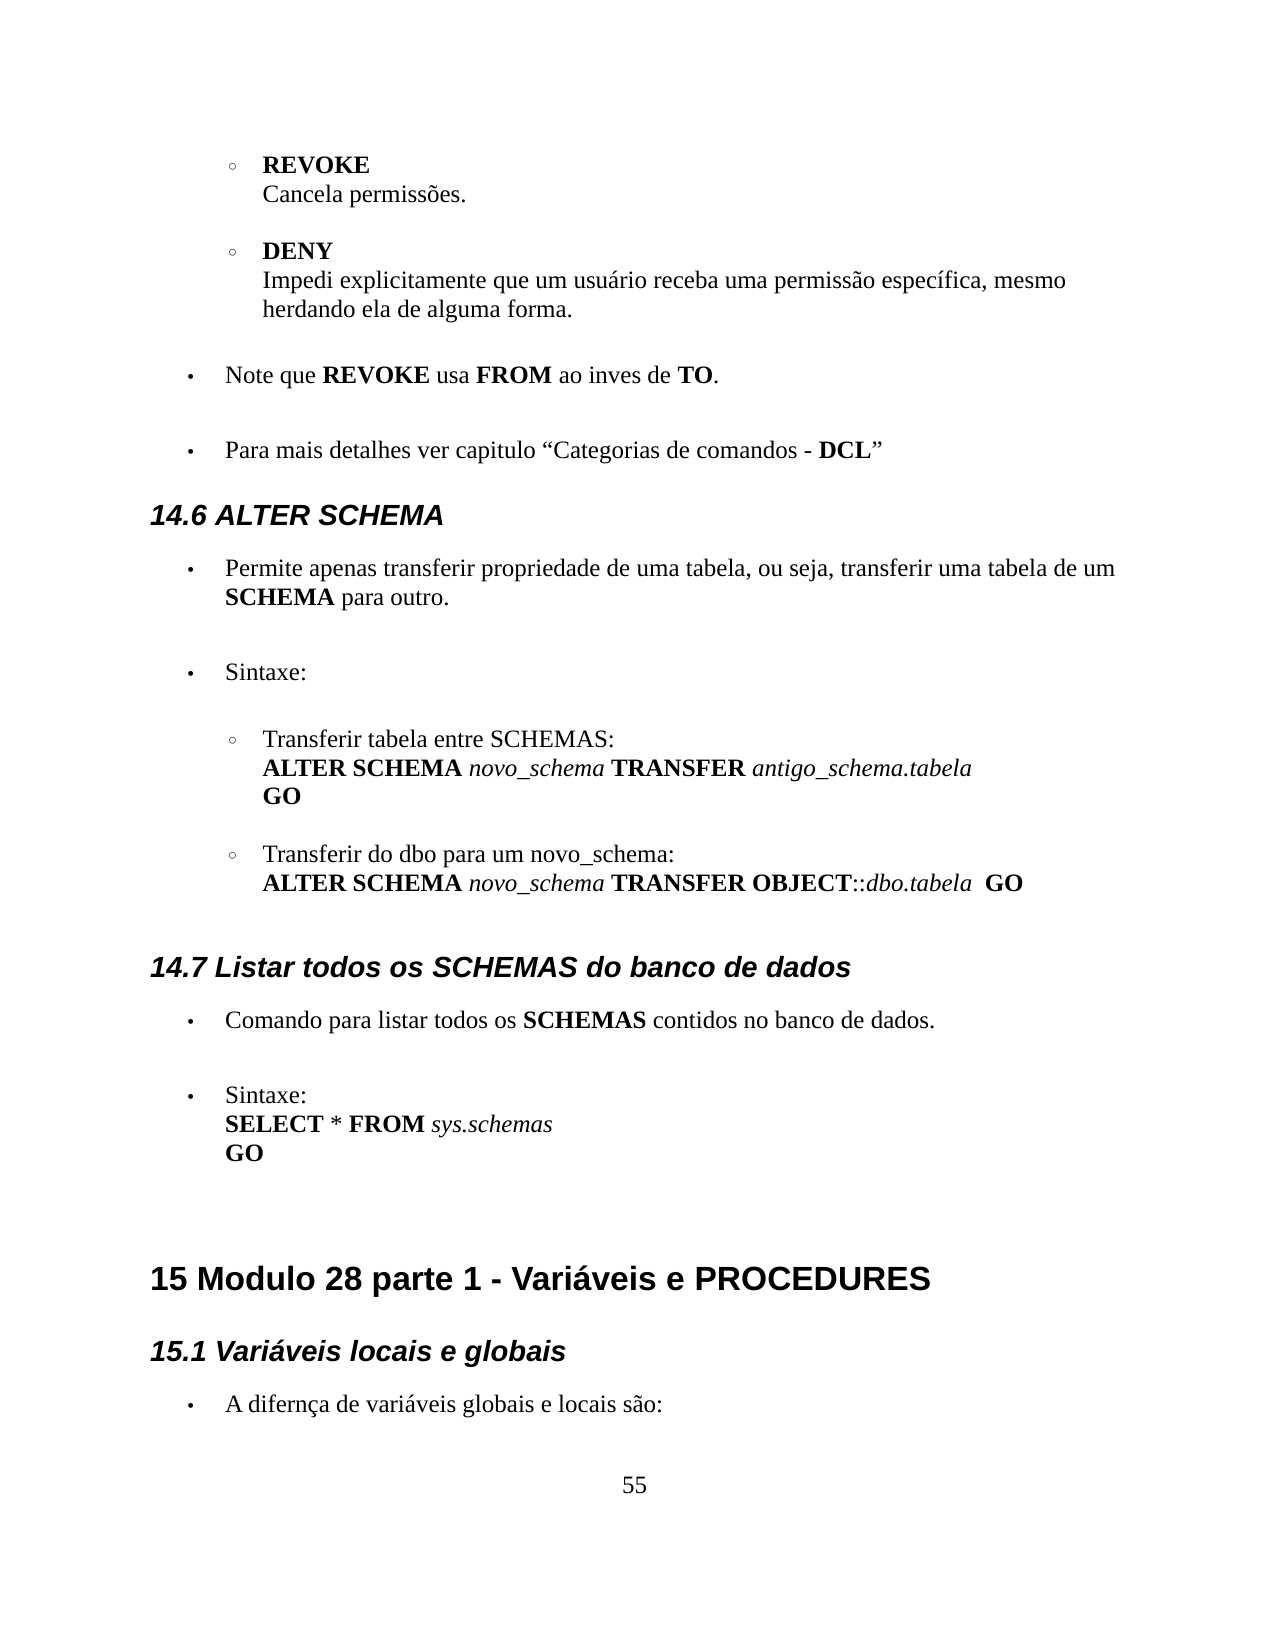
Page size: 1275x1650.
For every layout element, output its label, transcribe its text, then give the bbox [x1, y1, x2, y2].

list Transferir tabela entre SCHEMAS: ALTER SCHEMA novo_schema TRANSFER antigo_schema.tabela GO [225, 724, 1125, 839]
list Permite apenas transferir propriedade de uma tabela, ou seja, transferir uma tabela de um SCHEMA para outro. [187, 553, 1125, 639]
subtitle 14.6 ALTER SCHEMA [150, 498, 1125, 532]
list A difernça de variáveis globais e locais são: [187, 1389, 1125, 1418]
list Sintaxe: SELECT * FROM sys.schemas GO [187, 1081, 1125, 1196]
list Sintaxe: [187, 657, 1125, 715]
list Para mais detalhes ver capitulo “Categorias de comandos - DCL” [187, 436, 1125, 464]
list Note que REVOKE usa FROM ao inves de TO. [187, 360, 1125, 418]
subtitle 15.1 Variáveis locais e globais [150, 1334, 1125, 1368]
list Transferir do dbo para um novo_schema: ALTER SCHEMA novo_schema TRANSFER OBJECT::dbo.tabela GO [225, 839, 1125, 925]
list REVOKE Cancela permissões. [225, 150, 1125, 236]
subtitle 14.7 Listar todos os SCHEMAS do banco de dados [150, 950, 1125, 984]
list Comando para listar todos os SCHEMAS contidos no banco de dados. [187, 1005, 1125, 1063]
list DENY Impedi explicitamente que um usuário receba uma permissão específica, mesmo herdando ela de alguma forma. [225, 236, 1125, 351]
subtitle 15 Modulo 28 parte 1 - Variáveis e PROCEDURES [150, 1258, 1125, 1297]
